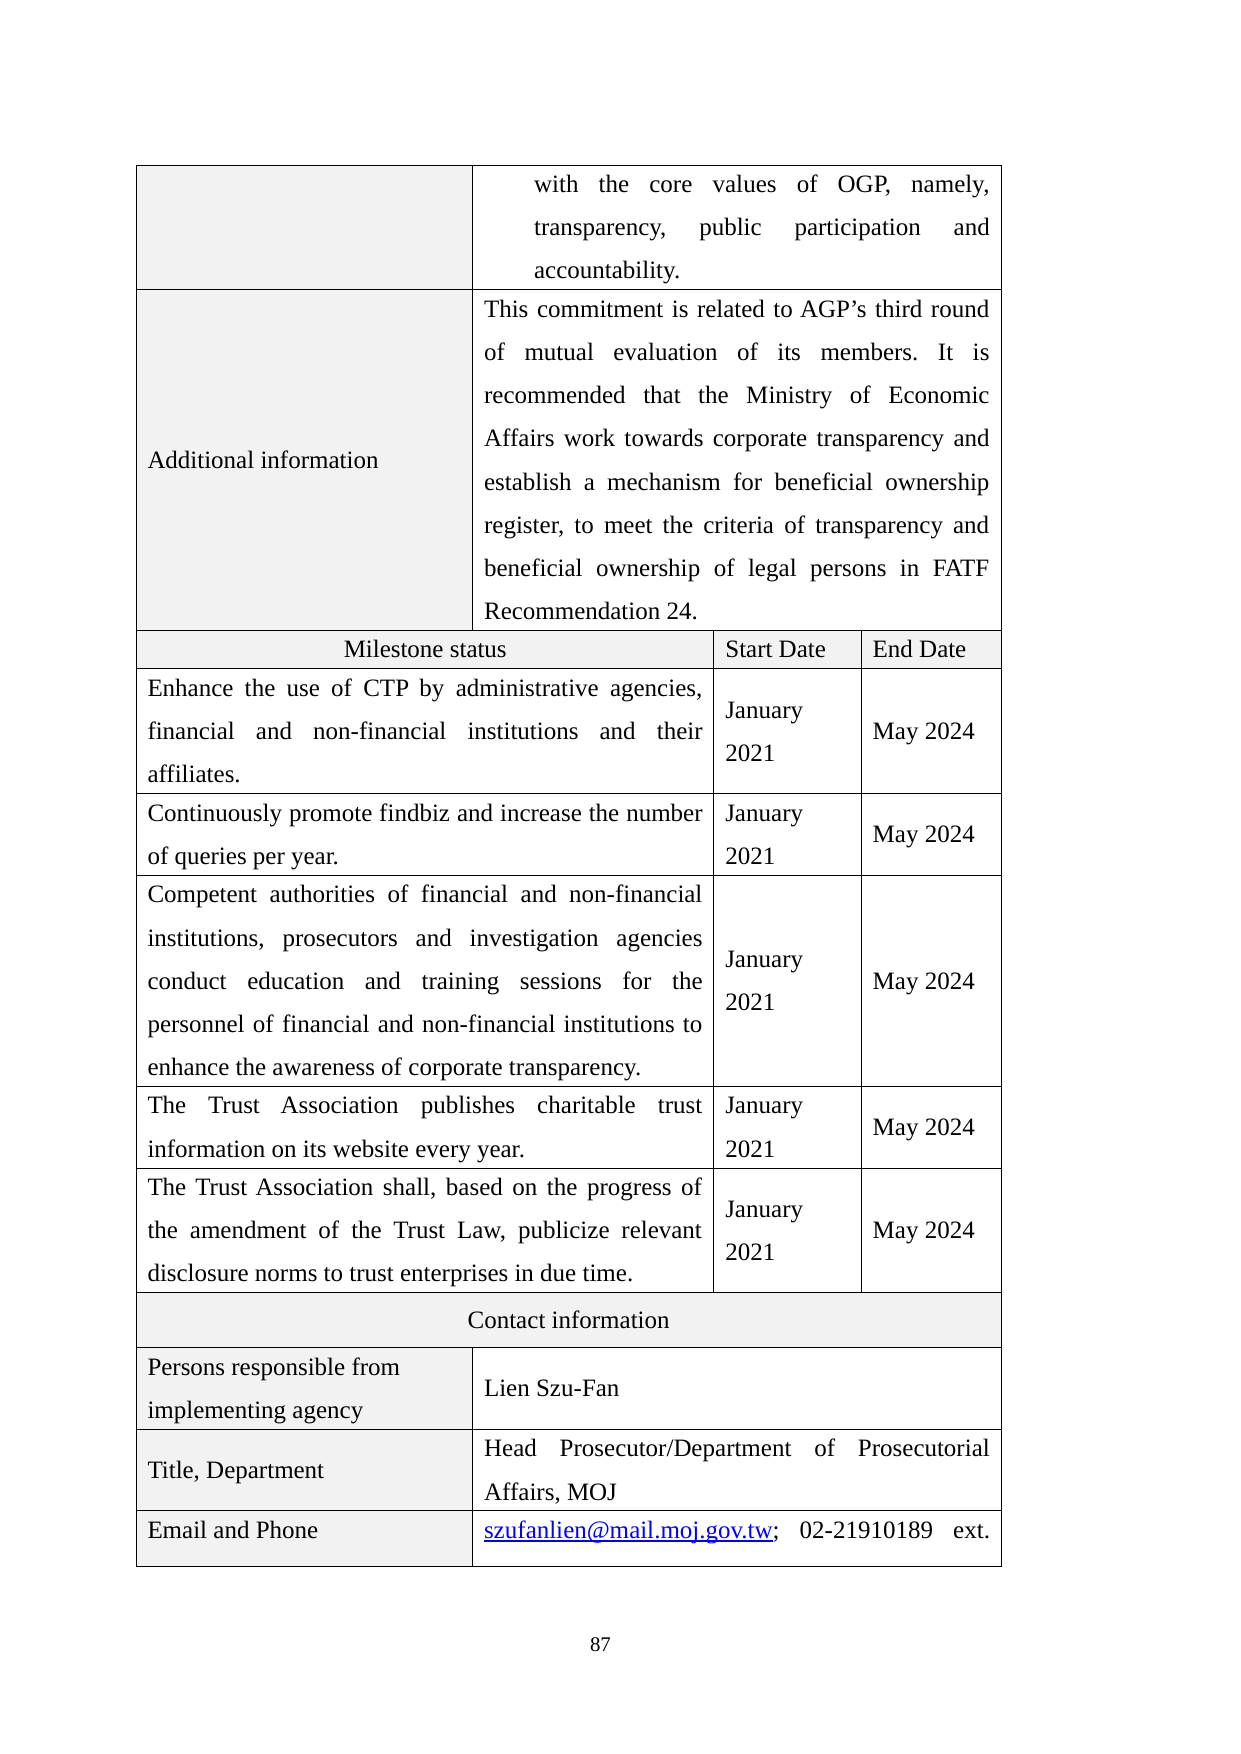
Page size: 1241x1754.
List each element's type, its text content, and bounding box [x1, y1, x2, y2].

table_cell January 2021 [714, 794, 861, 875]
table_cell Milestone status [137, 631, 713, 668]
table_cell May 2024 [862, 1087, 1001, 1167]
table_cell Email and Phone [137, 1511, 472, 1566]
table_cell [137, 166, 472, 289]
table_cell End Date [862, 631, 1001, 668]
table_cell January 2021 [714, 876, 861, 1086]
table_cell January 2021 [714, 669, 861, 793]
table_cell with the core values of OGP, namely, transparency, public participation and accountability. [473, 166, 1001, 289]
table_cell May 2024 [862, 794, 1001, 875]
table_cell May 2024 [862, 876, 1001, 1086]
table_cell The Trust Association publishes charitable trust information on its website every year. [137, 1087, 713, 1167]
table_cell The Trust Association shall, based on the progress of the amendment of the Trust Law, publicize relevant disclosure norms to trust enterprises in due time. [137, 1169, 713, 1292]
table_cell Competent authorities of financial and non-financial institutions, prosecutors and investigation agencies conduct education and training sessions for the personnel of financial and non-financial institutions to enhance the awareness of corporate transparency. [137, 876, 713, 1086]
table_cell Title, Department [137, 1430, 472, 1510]
table_cell Enhance the use of CTP by administrative agencies, financial and non-financial institutions and their affiliates. [137, 669, 713, 793]
table_cell Additional information [137, 290, 472, 630]
table_cell January 2021 [714, 1169, 861, 1292]
table_cell Contact information [137, 1293, 1001, 1347]
table_cell May 2024 [862, 669, 1001, 793]
table_cell January 2021 [714, 1087, 861, 1167]
table_cell This commitment is related to AGP’s third round of mutual evaluation of its members. It is recommended that the Ministry of Economic Affairs work towards corporate transparency and establish a mechanism for beneficial ownership register, to meet the criteria of transparency and beneficial ownership of legal persons in FATF Recommendation 24. [473, 290, 1001, 630]
table_cell Continuously promote findbiz and increase the number of queries per year. [137, 794, 713, 875]
table_cell Persons responsible from implementing agency [137, 1348, 472, 1429]
table_cell May 2024 [862, 1169, 1001, 1292]
table_cell Start Date [714, 631, 861, 668]
table_cell Head Prosecutor/Department of Prosecutorial Affairs, MOJ [473, 1430, 1001, 1510]
table_cell Lien Szu-Fan [473, 1348, 1001, 1429]
table_cell szufanlien@mail.moj.gov.tw; 02-21910189 ext. [473, 1511, 1001, 1566]
